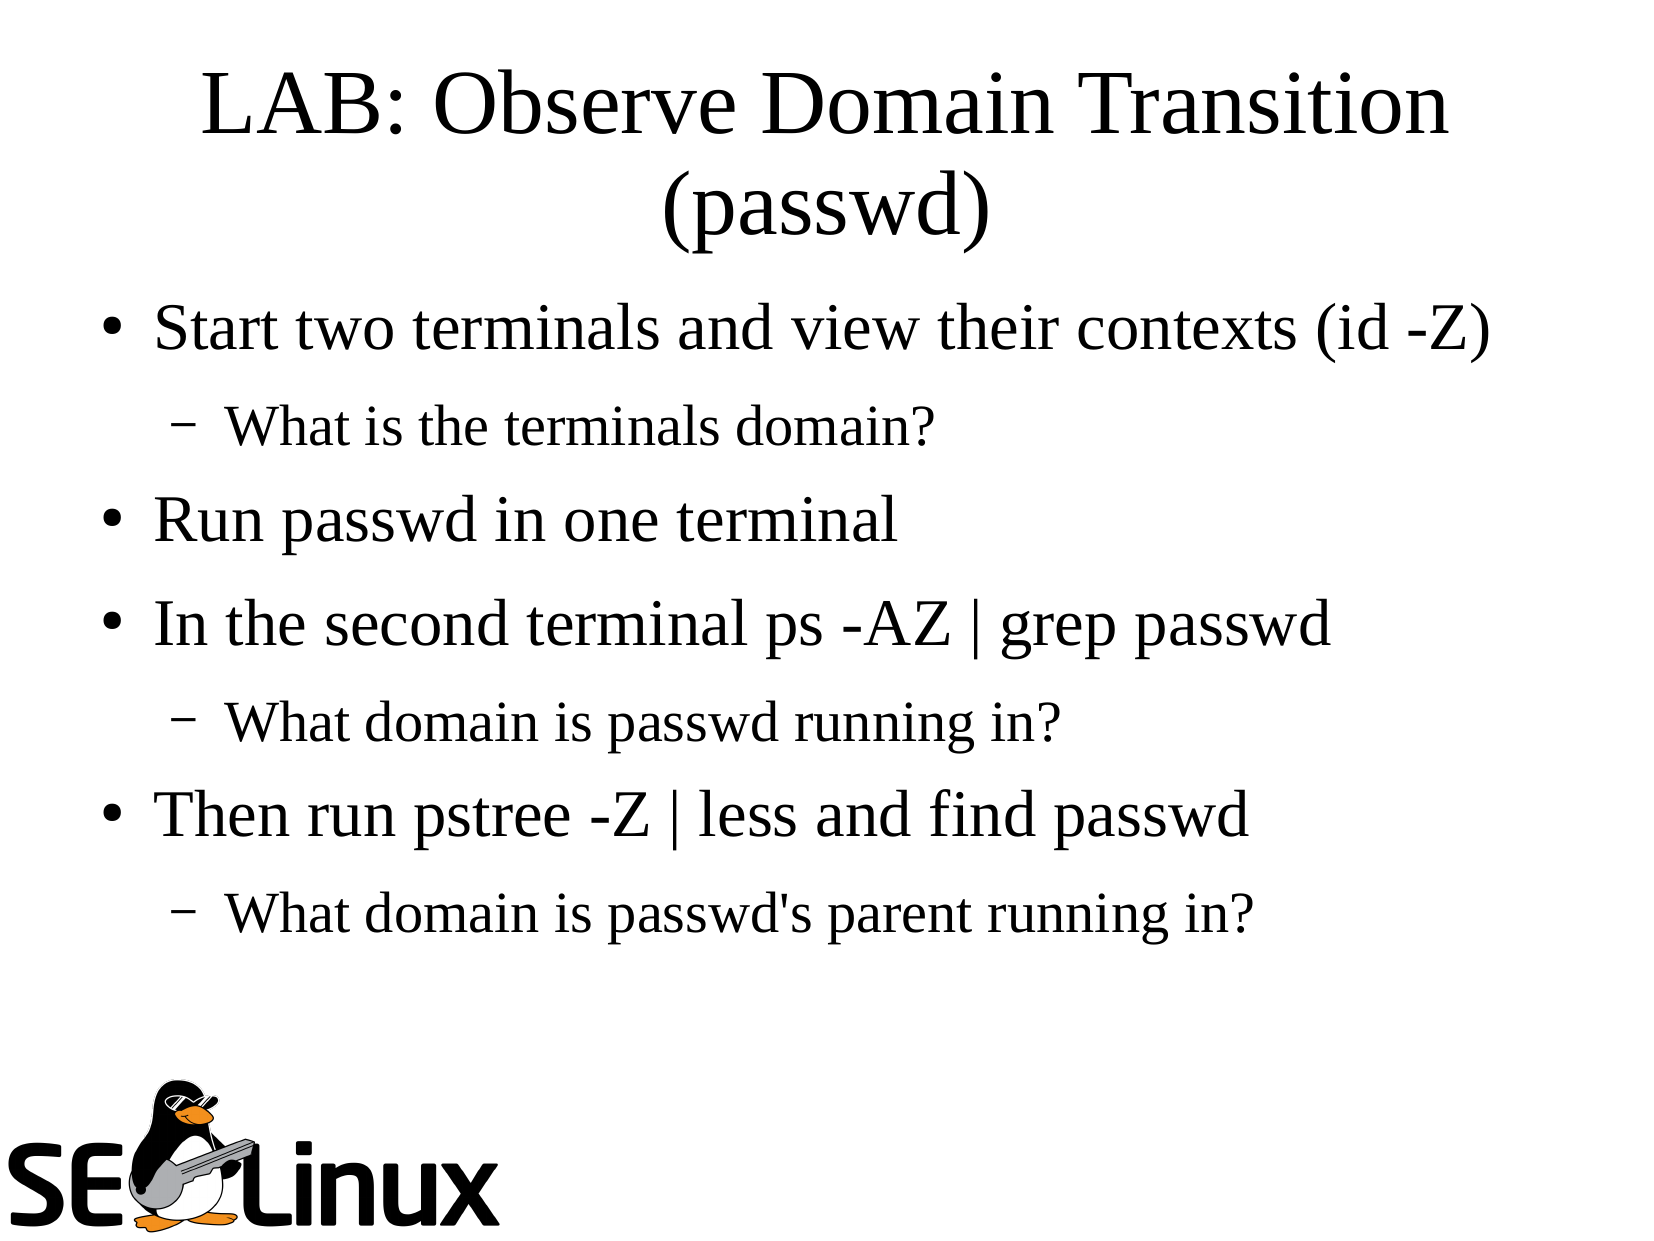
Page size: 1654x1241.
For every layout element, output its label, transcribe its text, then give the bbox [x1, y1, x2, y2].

title LAB: Observe Domain Transition (passwd) [82, 49, 1571, 257]
list Start two terminals and view their contexts (id -Z) What is the terminals domain? Run passwd in one terminal In the second terminal ps -AZ | grep passwd What domain is passwd running in? Then run pstree -Z | less and find passwd What domain is passwd's parent running in? [82, 290, 1571, 1010]
picture [0, 919, 526, 1241]
